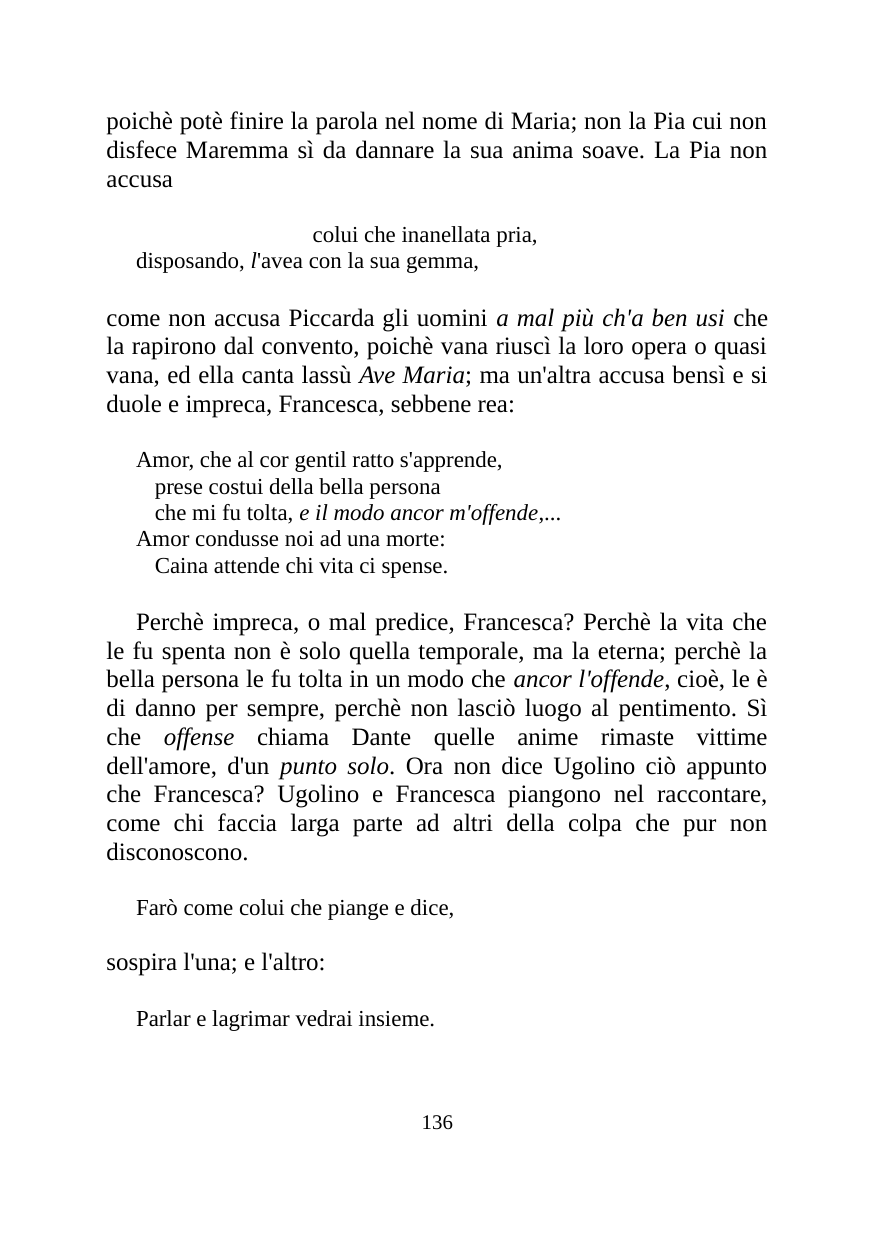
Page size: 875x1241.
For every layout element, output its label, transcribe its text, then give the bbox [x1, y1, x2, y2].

text che mi fu tolta, e il modo ancor m'offende,... [125, 499, 768, 526]
text Perchè impreca, o mal predice, Francesca? Perchè la vita che le fu spenta non è solo quella temporale, ma la eterna; perchè la bella persona le fu tolta in un modo che ancor l'offende, cioè, le è di danno per sempre, perchè non lasciò luogo al pentimento. Sì che offense chiama Dante quelle anime rimaste vittime dell'amore, d'un punto solo. Ora non dice Ugolino ciò appunto che Francesca? Ugolino e Francesca piangono nel raccontare, come chi faccia larga parte ad altri della colpa che pur non disconoscono. [106, 607, 768, 866]
text come non accusa Piccarda gli uomini a mal più ch'a ben usi che la rapirono dal convento, poichè vana riuscì la loro opera o quasi vana, ed ella canta lassù Ave Maria; ma un'altra accusa bensì e si duole e impreca, Francesca, sebbene rea: [106, 303, 768, 418]
text sospira l'una; e l'altro: [106, 947, 768, 976]
text colui che inanellata pria, [312, 221, 768, 248]
text Amor, che al cor gentil ratto s'apprende, [106, 446, 768, 473]
text poichè potè finire la parola nel nome di Maria; non la Pia cui non disfece Maremma sì da dannare la sua anima soave. La Pia non accusa [106, 106, 768, 192]
text Caina attende chi vita ci spense. [125, 552, 768, 578]
text prese costui della bella persona [125, 473, 768, 499]
text Parlar e lagrimar vedrai insieme. [106, 1005, 768, 1031]
text Amor condusse noi ad una morte: [106, 526, 768, 552]
text disposando, l'avea con la sua gemma, [106, 248, 768, 274]
text Farò come colui che piange e dice, [106, 894, 768, 921]
